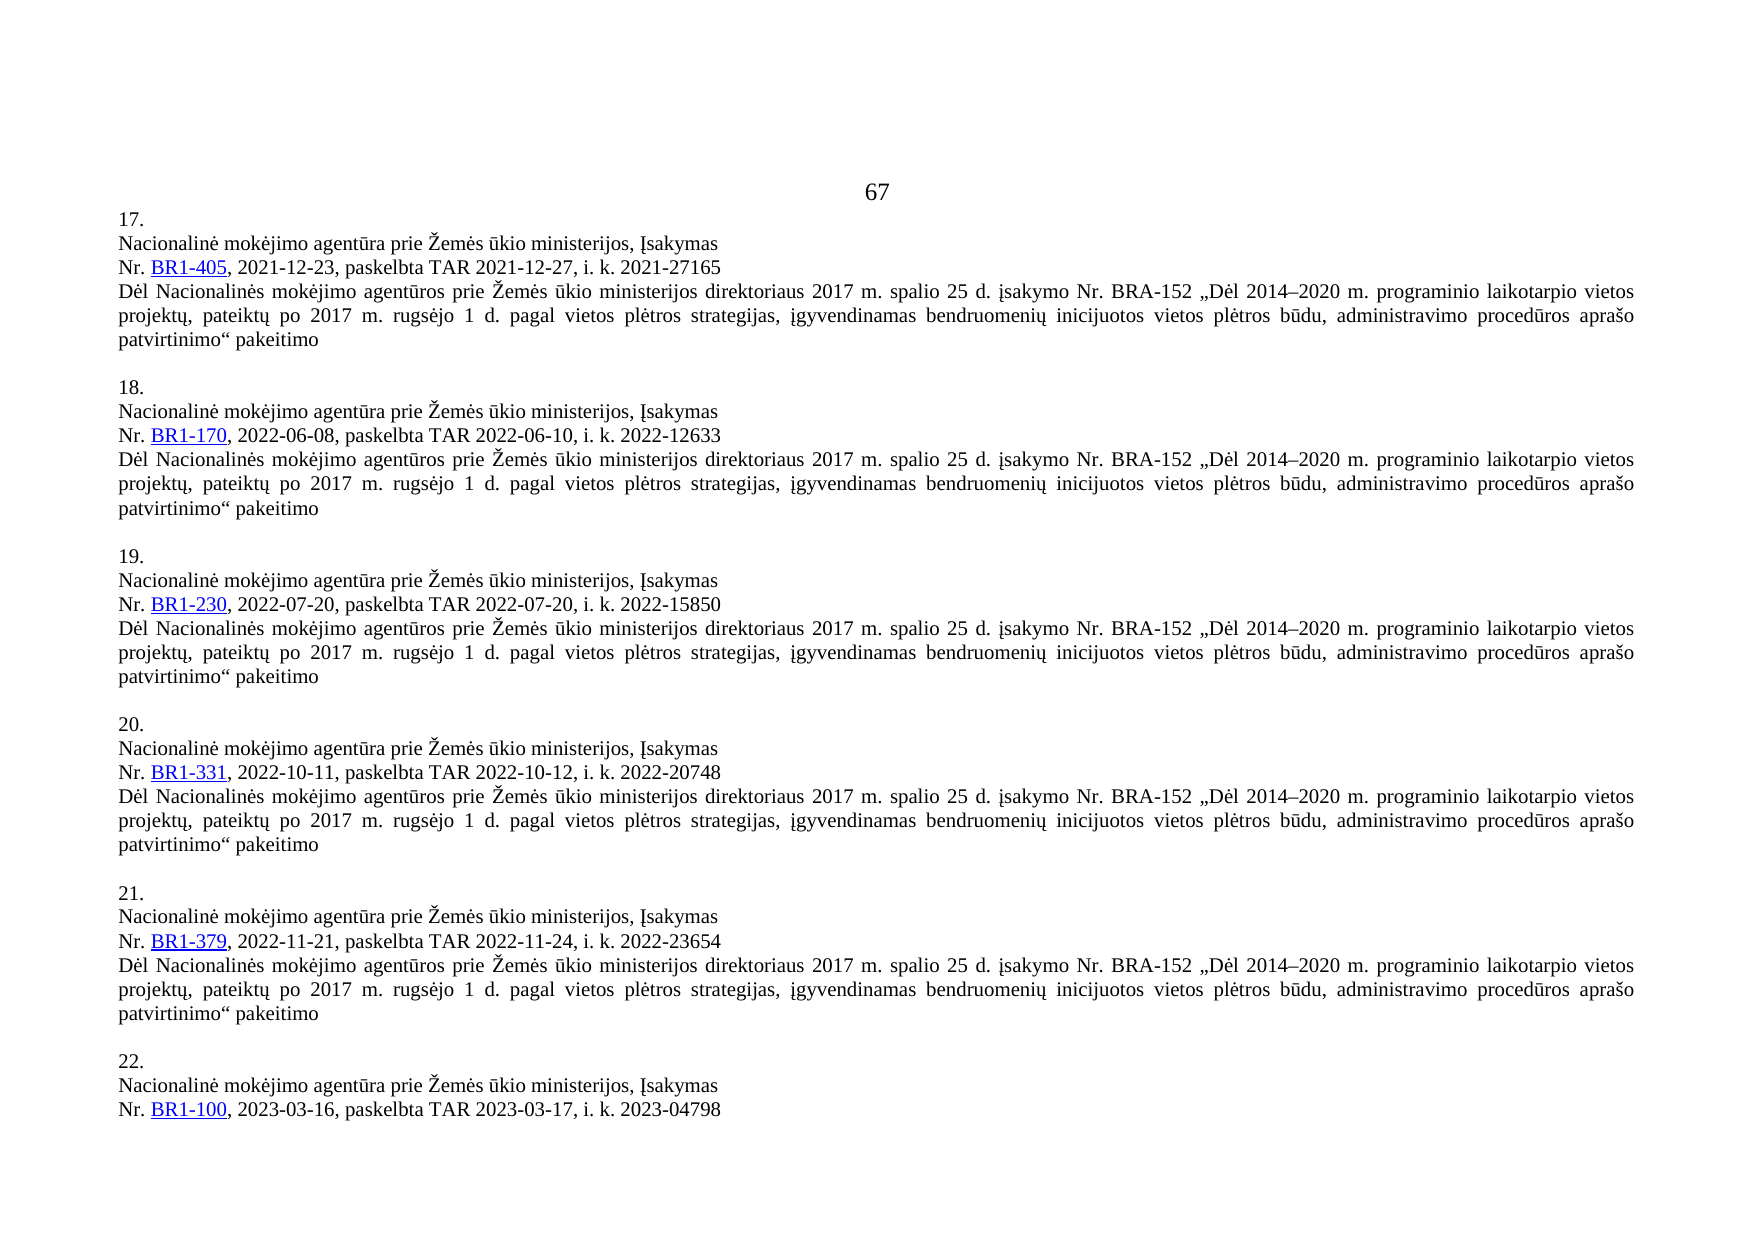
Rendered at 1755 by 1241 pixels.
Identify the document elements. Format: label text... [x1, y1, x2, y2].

text Nr. BR1-230, 2022-07-20, paskelbta TAR 2022-07-20, i. k. 2022-15850 [118, 592, 1636, 616]
text Dėl Nacionalinės mokėjimo agentūros prie Žemės ūkio ministerijos direktoriaus 2017 m. spalio 25 d. įsakymo Nr. BRA-152 „Dėl 2014–2020 m. programinio laikotarpio vietos projektų, pateiktų po 2017 m. rugsėjo 1 d. pagal vietos plėtros strategijas, įgyvendinamas bendruomenių inicijuotos vietos plėtros būdu, administravimo procedūros aprašo patvirtinimo“ pakeitimo [118, 616, 1636, 688]
text Dėl Nacionalinės mokėjimo agentūros prie Žemės ūkio ministerijos direktoriaus 2017 m. spalio 25 d. įsakymo Nr. BRA-152 „Dėl 2014–2020 m. programinio laikotarpio vietos projektų, pateiktų po 2017 m. rugsėjo 1 d. pagal vietos plėtros strategijas, įgyvendinamas bendruomenių inicijuotos vietos plėtros būdu, administravimo procedūros aprašo patvirtinimo“ pakeitimo [118, 784, 1636, 856]
text Nacionalinė mokėjimo agentūra prie Žemės ūkio ministerijos, Įsakymas [118, 736, 1636, 760]
text Nr. BR1-170, 2022-06-08, paskelbta TAR 2022-06-10, i. k. 2022-12633 [118, 423, 1636, 447]
text Dėl Nacionalinės mokėjimo agentūros prie Žemės ūkio ministerijos direktoriaus 2017 m. spalio 25 d. įsakymo Nr. BRA-152 „Dėl 2014–2020 m. programinio laikotarpio vietos projektų, pateiktų po 2017 m. rugsėjo 1 d. pagal vietos plėtros strategijas, įgyvendinamas bendruomenių inicijuotos vietos plėtros būdu, administravimo procedūros aprašo patvirtinimo“ pakeitimo [118, 279, 1636, 351]
text Nacionalinė mokėjimo agentūra prie Žemės ūkio ministerijos, Įsakymas [118, 904, 1636, 928]
text Nr. BR1-405, 2021-12-23, paskelbta TAR 2021-12-27, i. k. 2021-27165 [118, 255, 1636, 279]
text Nr. BR1-331, 2022-10-11, paskelbta TAR 2022-10-12, i. k. 2022-20748 [118, 760, 1636, 784]
text 22. [118, 1049, 1636, 1073]
text Nacionalinė mokėjimo agentūra prie Žemės ūkio ministerijos, Įsakymas [118, 568, 1636, 592]
text Dėl Nacionalinės mokėjimo agentūros prie Žemės ūkio ministerijos direktoriaus 2017 m. spalio 25 d. įsakymo Nr. BRA-152 „Dėl 2014–2020 m. programinio laikotarpio vietos projektų, pateiktų po 2017 m. rugsėjo 1 d. pagal vietos plėtros strategijas, įgyvendinamas bendruomenių inicijuotos vietos plėtros būdu, administravimo procedūros aprašo patvirtinimo“ pakeitimo [118, 953, 1636, 1025]
text Nacionalinė mokėjimo agentūra prie Žemės ūkio ministerijos, Įsakymas [118, 231, 1636, 255]
text 20. [118, 712, 1636, 736]
text Dėl Nacionalinės mokėjimo agentūros prie Žemės ūkio ministerijos direktoriaus 2017 m. spalio 25 d. įsakymo Nr. BRA-152 „Dėl 2014–2020 m. programinio laikotarpio vietos projektų, pateiktų po 2017 m. rugsėjo 1 d. pagal vietos plėtros strategijas, įgyvendinamas bendruomenių inicijuotos vietos plėtros būdu, administravimo procedūros aprašo patvirtinimo“ pakeitimo [118, 447, 1636, 519]
text Nacionalinė mokėjimo agentūra prie Žemės ūkio ministerijos, Įsakymas [118, 399, 1636, 423]
text 21. [118, 880, 1636, 904]
text 19. [118, 543, 1636, 568]
text Nacionalinė mokėjimo agentūra prie Žemės ūkio ministerijos, Įsakymas [118, 1073, 1636, 1097]
text 18. [118, 375, 1636, 399]
text 17. [118, 207, 1636, 231]
text Nr. BR1-100, 2023-03-16, paskelbta TAR 2023-03-17, i. k. 2023-04798 [118, 1097, 1636, 1121]
text Nr. BR1-379, 2022-11-21, paskelbta TAR 2022-11-24, i. k. 2022-23654 [118, 928, 1636, 953]
